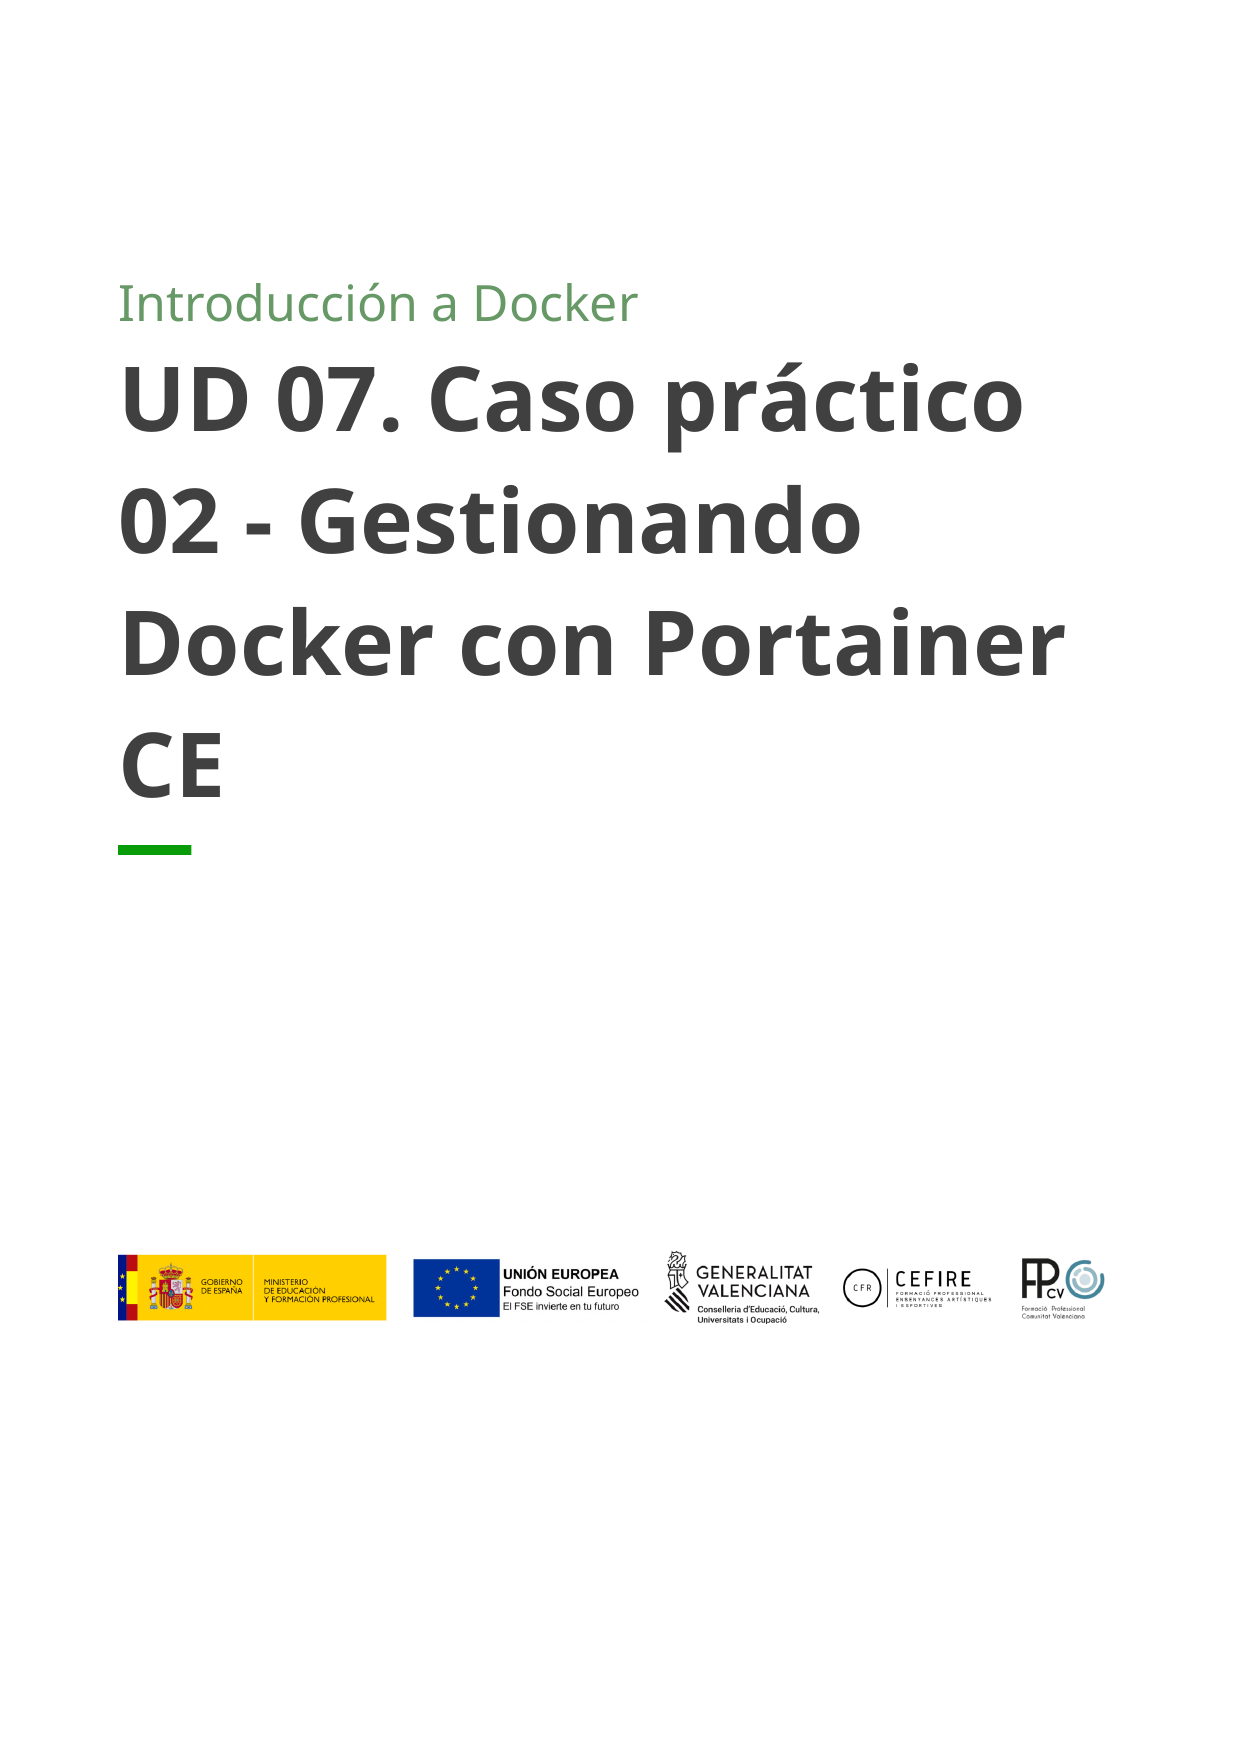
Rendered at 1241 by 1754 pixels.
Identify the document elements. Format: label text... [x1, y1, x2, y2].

picture [118, 1250, 1122, 1324]
picture [118, 845, 192, 855]
title Introducción a Docker UD 07. Caso práctico 02 - Gestionando Docker con Portainer CE [118, 268, 1122, 824]
